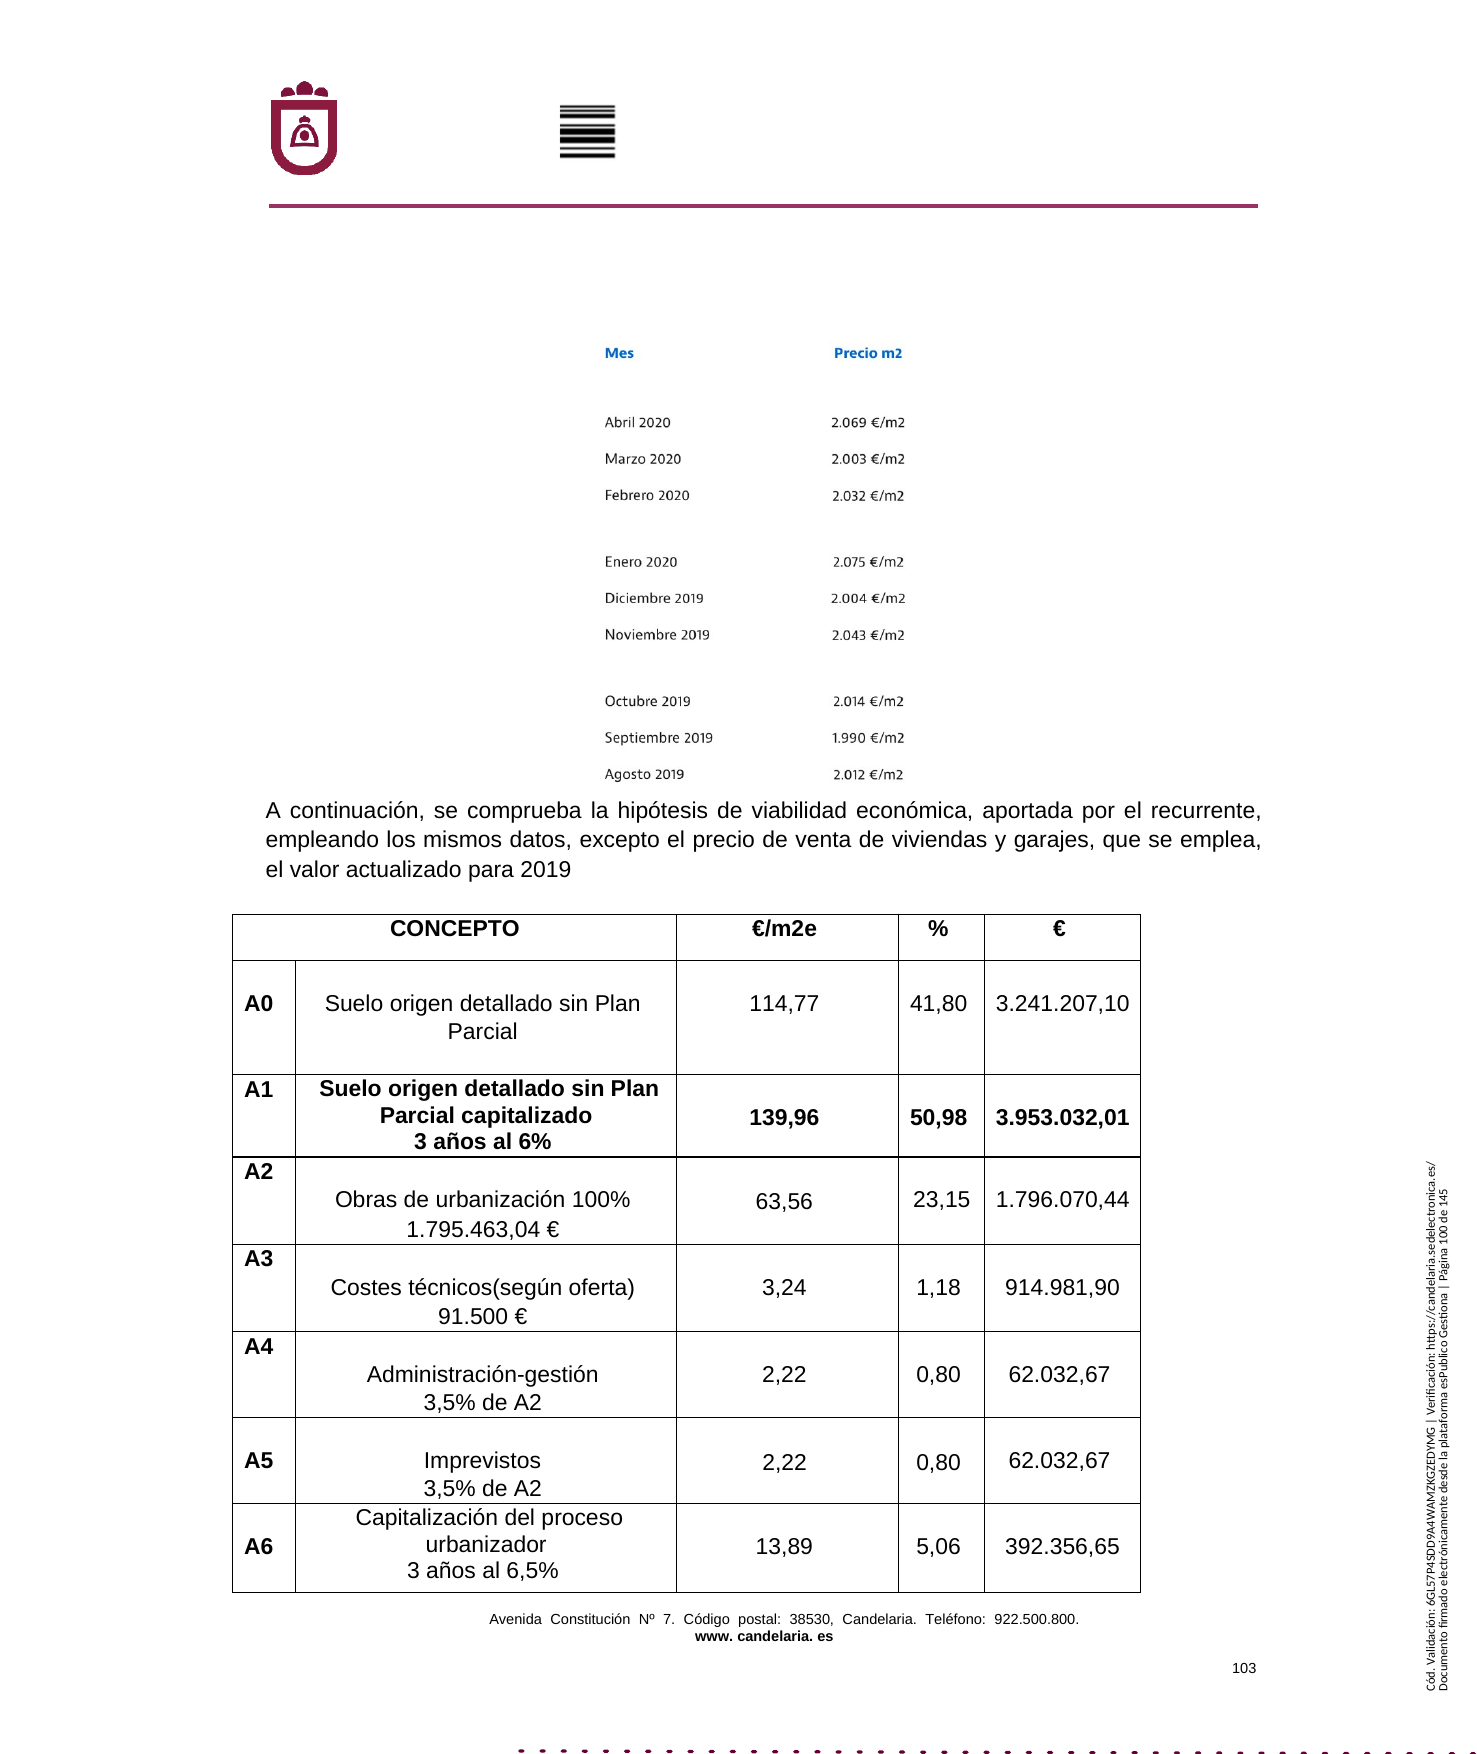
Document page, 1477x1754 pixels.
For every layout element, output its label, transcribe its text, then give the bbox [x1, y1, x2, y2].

text A continuación, se comprueba la hipótesis de viabilidad económica, aportada por el recurrente, empleando los mismos datos, excepto el precio de venta de viviendas y garajes, que se emplea, el valor actualizado para 2019 [265, 797, 1263, 882]
table_cell A1 [233, 1075, 295, 1156]
table_header € [985, 915, 1140, 960]
table_cell A6 [233, 1504, 295, 1592]
table_cell 0,80 [899, 1332, 984, 1417]
table_cell Administración-gestión 3,5% de A2 [296, 1332, 676, 1417]
table_cell Obras de urbanización 100% 1.795.463,04 € [296, 1158, 676, 1244]
table_cell A2 [233, 1158, 295, 1244]
table_cell 139,96 [677, 1075, 898, 1156]
table_header €/m2e [677, 915, 898, 960]
table_cell 1.796.070,44 [985, 1158, 1140, 1244]
table_cell 5,06 [899, 1504, 984, 1592]
table_cell 13,89 [677, 1504, 898, 1592]
table_cell 914.981,90 [985, 1245, 1140, 1331]
table_cell 23,15 [899, 1158, 984, 1244]
table_cell 3,24 [677, 1245, 898, 1331]
table_cell 41,80 [899, 961, 984, 1074]
table_cell 62.032,67 [985, 1332, 1140, 1417]
table_cell A0 [233, 961, 295, 1074]
table_cell 3.953.032,01 [985, 1075, 1140, 1156]
table_cell 0,80 [899, 1418, 984, 1503]
table_cell A3 [233, 1245, 295, 1331]
table_cell Capitalización del proceso urbanizador 3 años al 6,5% [296, 1504, 676, 1592]
table_cell Costes técnicos(según oferta) 91.500 € [296, 1245, 676, 1331]
table_cell 2,22 [677, 1418, 898, 1503]
table_cell 114,77 [677, 961, 898, 1074]
table_cell 1,18 [899, 1245, 984, 1331]
table_cell 392.356,65 [985, 1504, 1140, 1592]
table_cell 62.032,67 [985, 1418, 1140, 1503]
table_cell 2,22 [677, 1332, 898, 1417]
table_cell Suelo origen detallado sin Plan Parcial [296, 961, 676, 1074]
table_cell 3.241.207,10 [985, 961, 1140, 1074]
table_cell A4 [233, 1332, 295, 1417]
table_header % [899, 915, 984, 960]
table_header CONCEPTO [295, 915, 676, 960]
table_cell 63,56 [677, 1158, 898, 1244]
table_cell Imprevistos 3,5% de A2 [296, 1418, 676, 1503]
table_cell Suelo origen detallado sin Plan Parcial capitalizado 3 años al 6% [296, 1075, 676, 1156]
table_cell A5 [233, 1418, 295, 1503]
table_header [233, 915, 295, 960]
table_cell 50,98 [899, 1075, 984, 1156]
